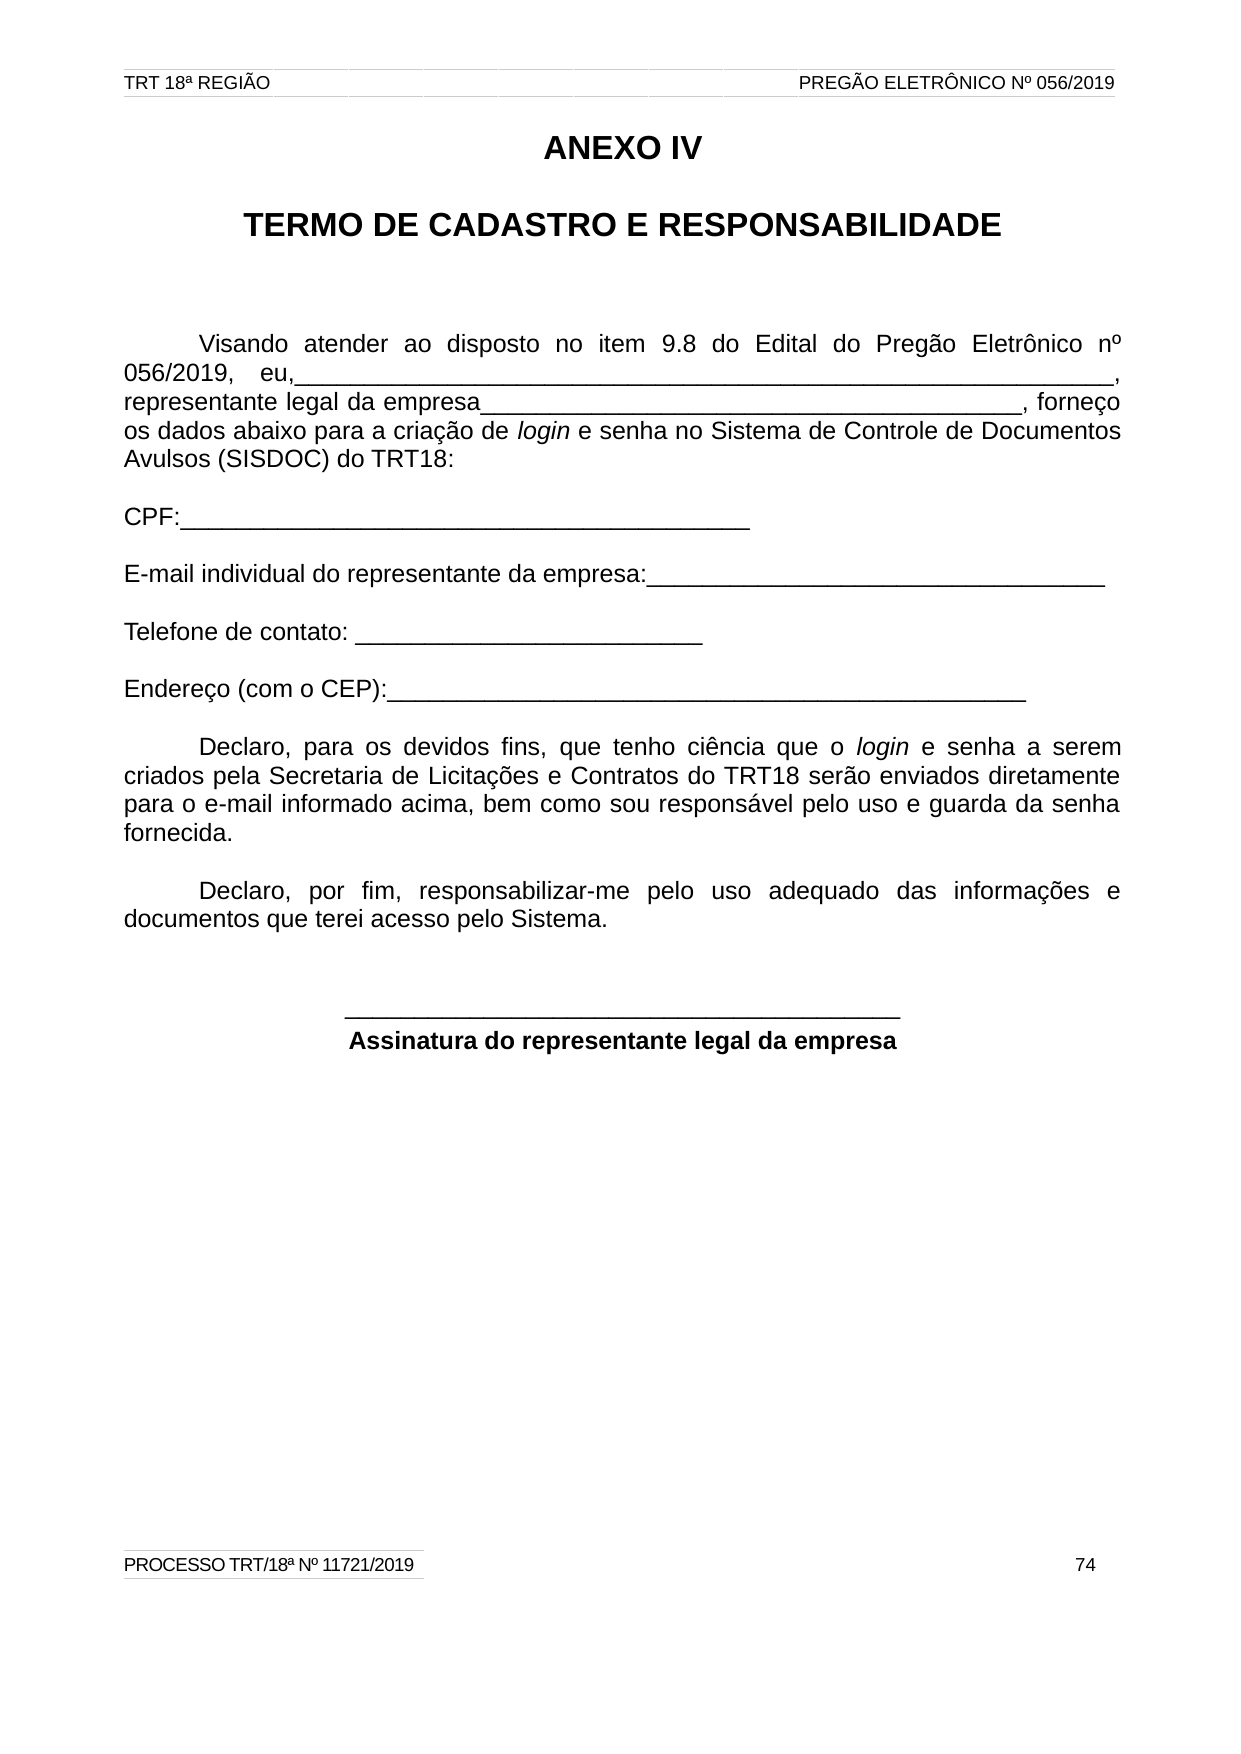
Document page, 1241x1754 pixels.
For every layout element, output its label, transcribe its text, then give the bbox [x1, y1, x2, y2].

text E-mail individual do representante da empresa:_________________________________ [123, 559, 1122, 588]
text Declaro, para os devidos fins, que tenho ciência que o login e senha a serem criados pela Secretaria de Licitações e Contratos do TRT18 serão enviados diretamente para o e-mail informado acima, bem como sou responsável pelo uso e guarda da senha fornecida. [123, 732, 1122, 847]
text Visando atender ao disposto no item 9.8 do Edital do Pregão Eletrônico nº 056/2019, eu,___________________________________________________________, representante legal da empresa_______________________________________, forneço os dados abaixo para a criação de login e senha no Sistema de Controle de Documentos Avulsos (SISDOC) do TRT18: [123, 329, 1122, 473]
text Telefone de contato: _________________________ [123, 617, 1122, 646]
text Endereço (com o CEP):______________________________________________ [123, 674, 1122, 703]
text Assinatura do representante legal da empresa [123, 1019, 1122, 1055]
text Declaro, por fim, responsabilizar-me pelo uso adequado das informações e documentos que terei acesso pelo Sistema. [123, 876, 1122, 933]
text ________________________________________ [123, 991, 1122, 1019]
text TERMO DE CADASTRO E RESPONSABILIDADE [123, 205, 1122, 243]
text CPF:_________________________________________ [123, 502, 1122, 531]
text ANEXO IV [123, 128, 1122, 166]
